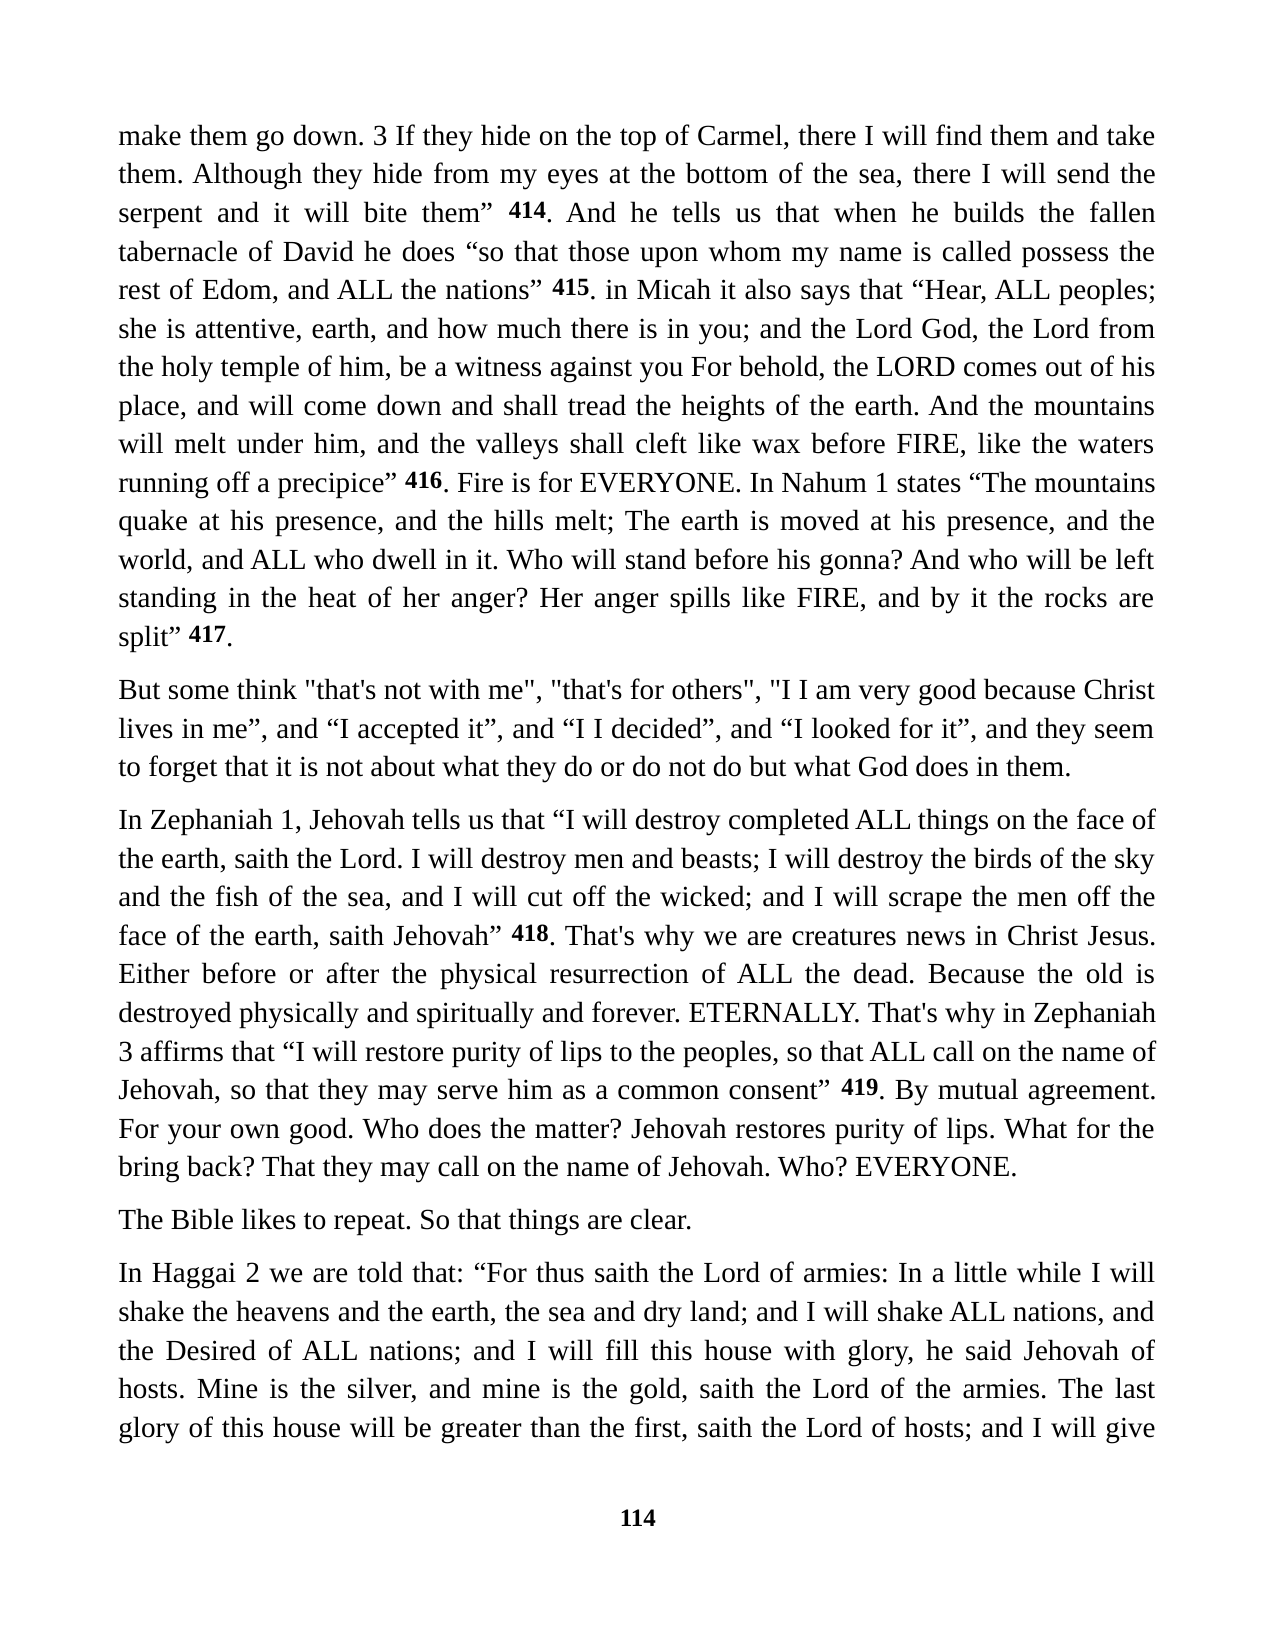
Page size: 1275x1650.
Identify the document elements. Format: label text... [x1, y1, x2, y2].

text make them go down. 3 If they hide on the top of Carmel, there I will find them and take them. Although they hide from my eyes at the bottom of the sea, there I will send the serpent and it will bite them” . And he tells us that when he builds the fallen tabernacle of David he does “so that those upon whom my name is called possess the rest of Edom, and ALL the nations” . in Micah it also says that “Hear, ALL peoples; she is attentive, earth, and how much there is in you; and the Lord God, the Lord from the holy temple of him, be a witness against you For behold, the LORD comes out of his place, and will come down and shall tread the heights of the earth. And the mountains will melt under him, and the valleys shall cleft like wax before FIRE, like the waters running off a precipice” . Fire is for EVERYONE. In Nahum 1 states “The mountains quake at his presence, and the hills melt; The earth is moved at his presence, and the world, and ALL who dwell in it. Who will stand before his gonna? And who will be left standing in the heat of her anger? Her anger spills like FIRE, and by it the rocks are split” . [118, 118, 1157, 653]
text But some think "that's not with me", "that's for others", "I I am very good because Christ lives in me”, and “I accepted it”, and “I I decided”, and “I looked for it”, and they seem to forget that it is not about what they do or do not do but what God does in them. [118, 672, 1157, 783]
text In Haggai 2 we are told that: “For thus saith the Lord of armies: In a little while I will shake the heavens and the earth, the sea and dry land; and I will shake ALL nations, and the Desired of ALL nations; and I will fill this house with glory, he said Jehovah of hosts. Mine is the silver, and mine is the gold, saith the Lord of the armies. The last glory of this house will be greater than the first, saith the Lord of hosts; and I will give [118, 1256, 1157, 1443]
text In Zephaniah 1, Jehovah tells us that “I will destroy completed ALL things on the face of the earth, saith the Lord. I will destroy men and beasts; I will destroy the birds of the sky and the fish of the sea, and I will cut off the wicked; and I will scrape the men off the face of the earth, saith Jehovah” . That's why we are creatures news in Christ Jesus. Either before or after the physical resurrection of ALL the dead. Because the old is destroyed physically and spiritually and forever. ETERNALLY. That's why in Zephaniah 3 affirms that “I will restore purity of lips to the peoples, so that ALL call on the name of Jehovah, so that they may serve him as a common consent” . By mutual agreement. For your own good. Who does the matter? Jehovah restores purity of lips. What for the bring back? That they may call on the name of Jehovah. Who? EVERYONE. [118, 802, 1157, 1183]
text The Bible likes to repeat. So that things are clear. [118, 1202, 1157, 1236]
